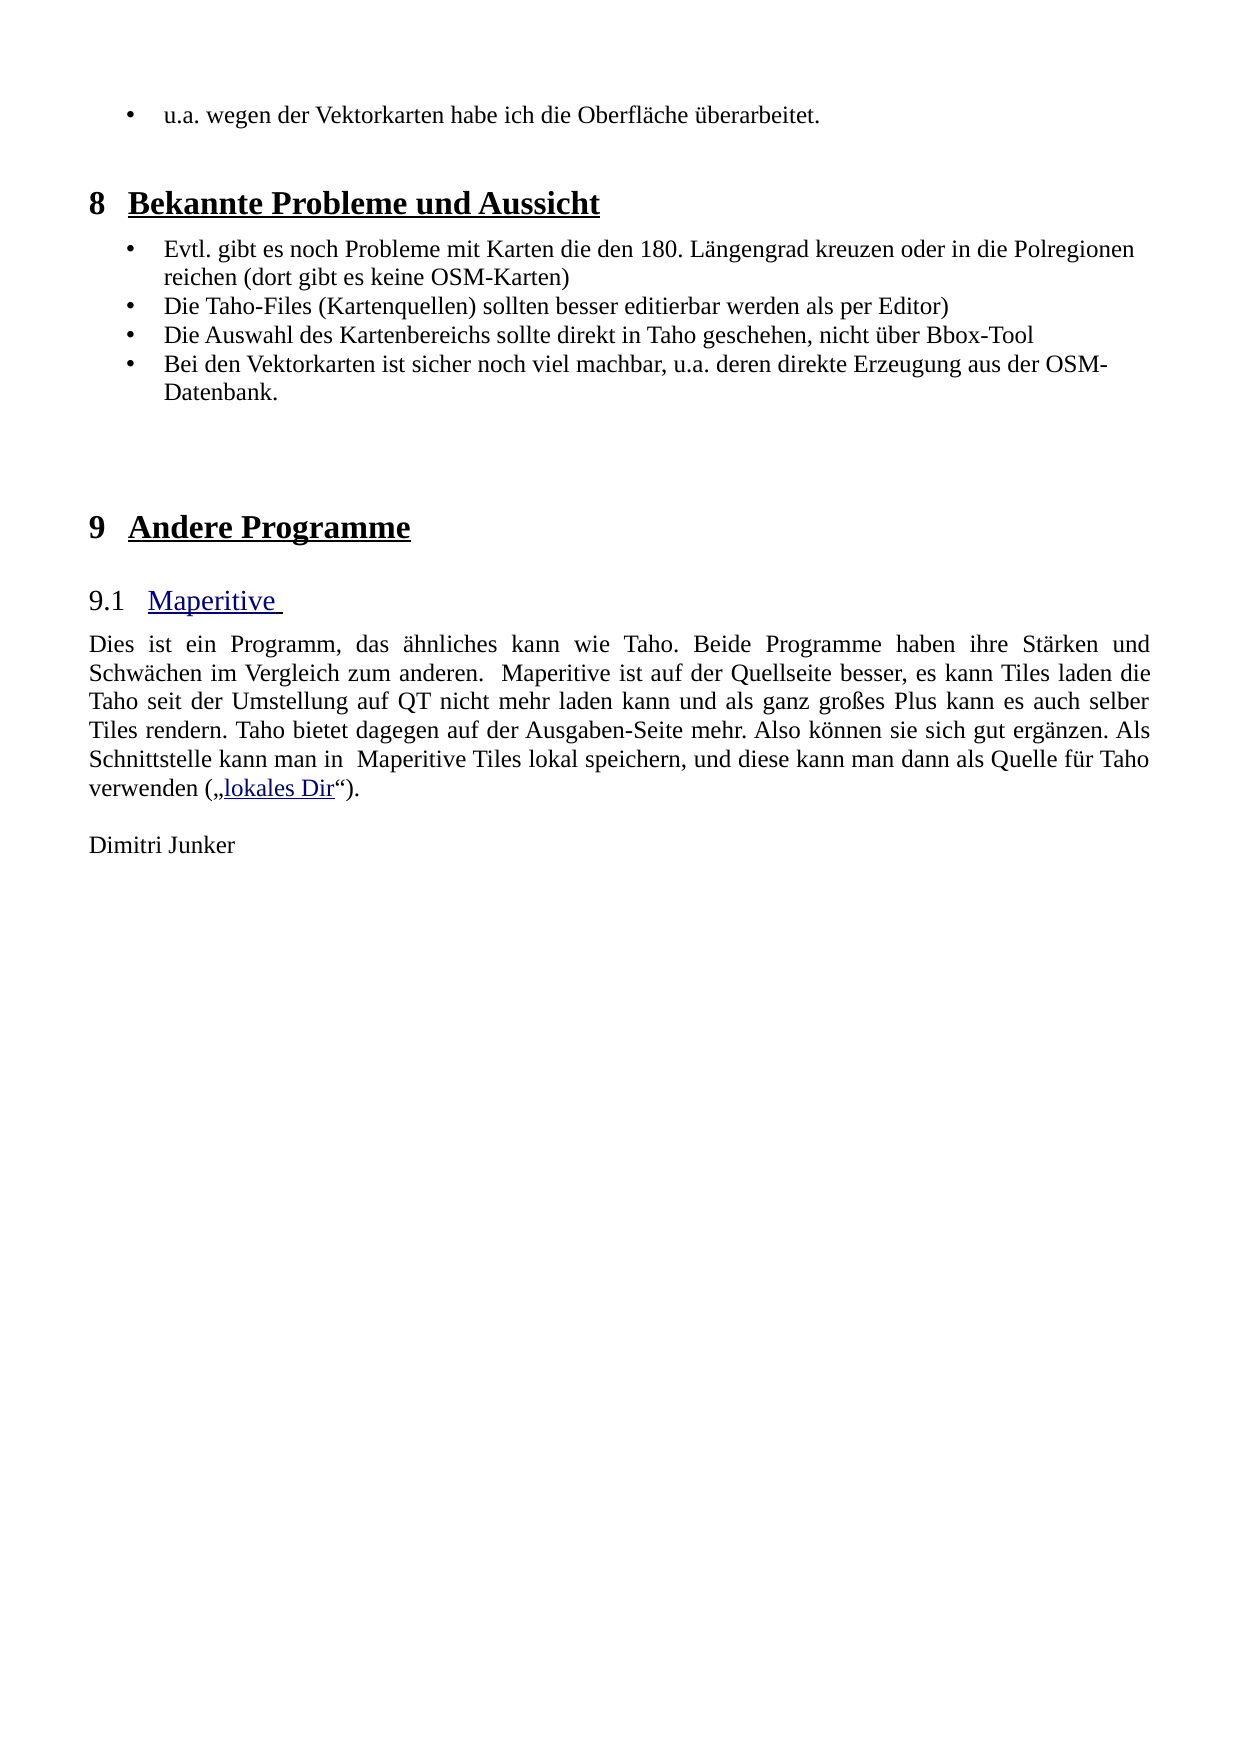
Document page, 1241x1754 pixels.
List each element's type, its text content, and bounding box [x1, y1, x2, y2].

subtitle Andere Programme [88, 507, 1152, 545]
text Dimitri Junker [88, 830, 1152, 859]
subtitle Maperitive [88, 583, 1152, 616]
list Die Auswahl des Kartenbereichs sollte direkt in Taho geschehen, nicht über Bbox-Tool [126, 320, 1152, 349]
list Die Taho-Files (Kartenquellen) sollten besser editierbar werden als per Editor) [126, 291, 1152, 320]
text Dies ist ein Programm, das ähnliches kann wie Taho. Beide Programme haben ihre Stärken und Schwächen im Vergleich zum anderen. Maperitive ist auf der Quellseite besser, es kann Tiles laden die Taho seit der Umstellung auf QT nicht mehr laden kann und als ganz großes Plus kann es auch selber Tiles rendern. Taho bietet dagegen auf der Ausgaben-Seite mehr. Also können sie sich gut ergänzen. Als Schnittstelle kann man in Maperitive Tiles lokal speichern, und diese kann man dann als Quelle für Taho verwenden („lokales Dir“). [88, 629, 1152, 801]
list Evtl. gibt es noch Probleme mit Karten die den 180. Längengrad kreuzen oder in die Polregionen reichen (dort gibt es keine OSM-Karten) [126, 234, 1152, 291]
subtitle Bekannte Probleme und Aussicht [88, 183, 1152, 221]
list u.a. wegen der Vektorkarten habe ich die Oberfläche überarbeitet. [126, 100, 1152, 158]
list Bei den Vektorkarten ist sicher noch viel machbar, u.a. deren direkte Erzeugung aus der OSM-Datenbank. [126, 349, 1152, 406]
